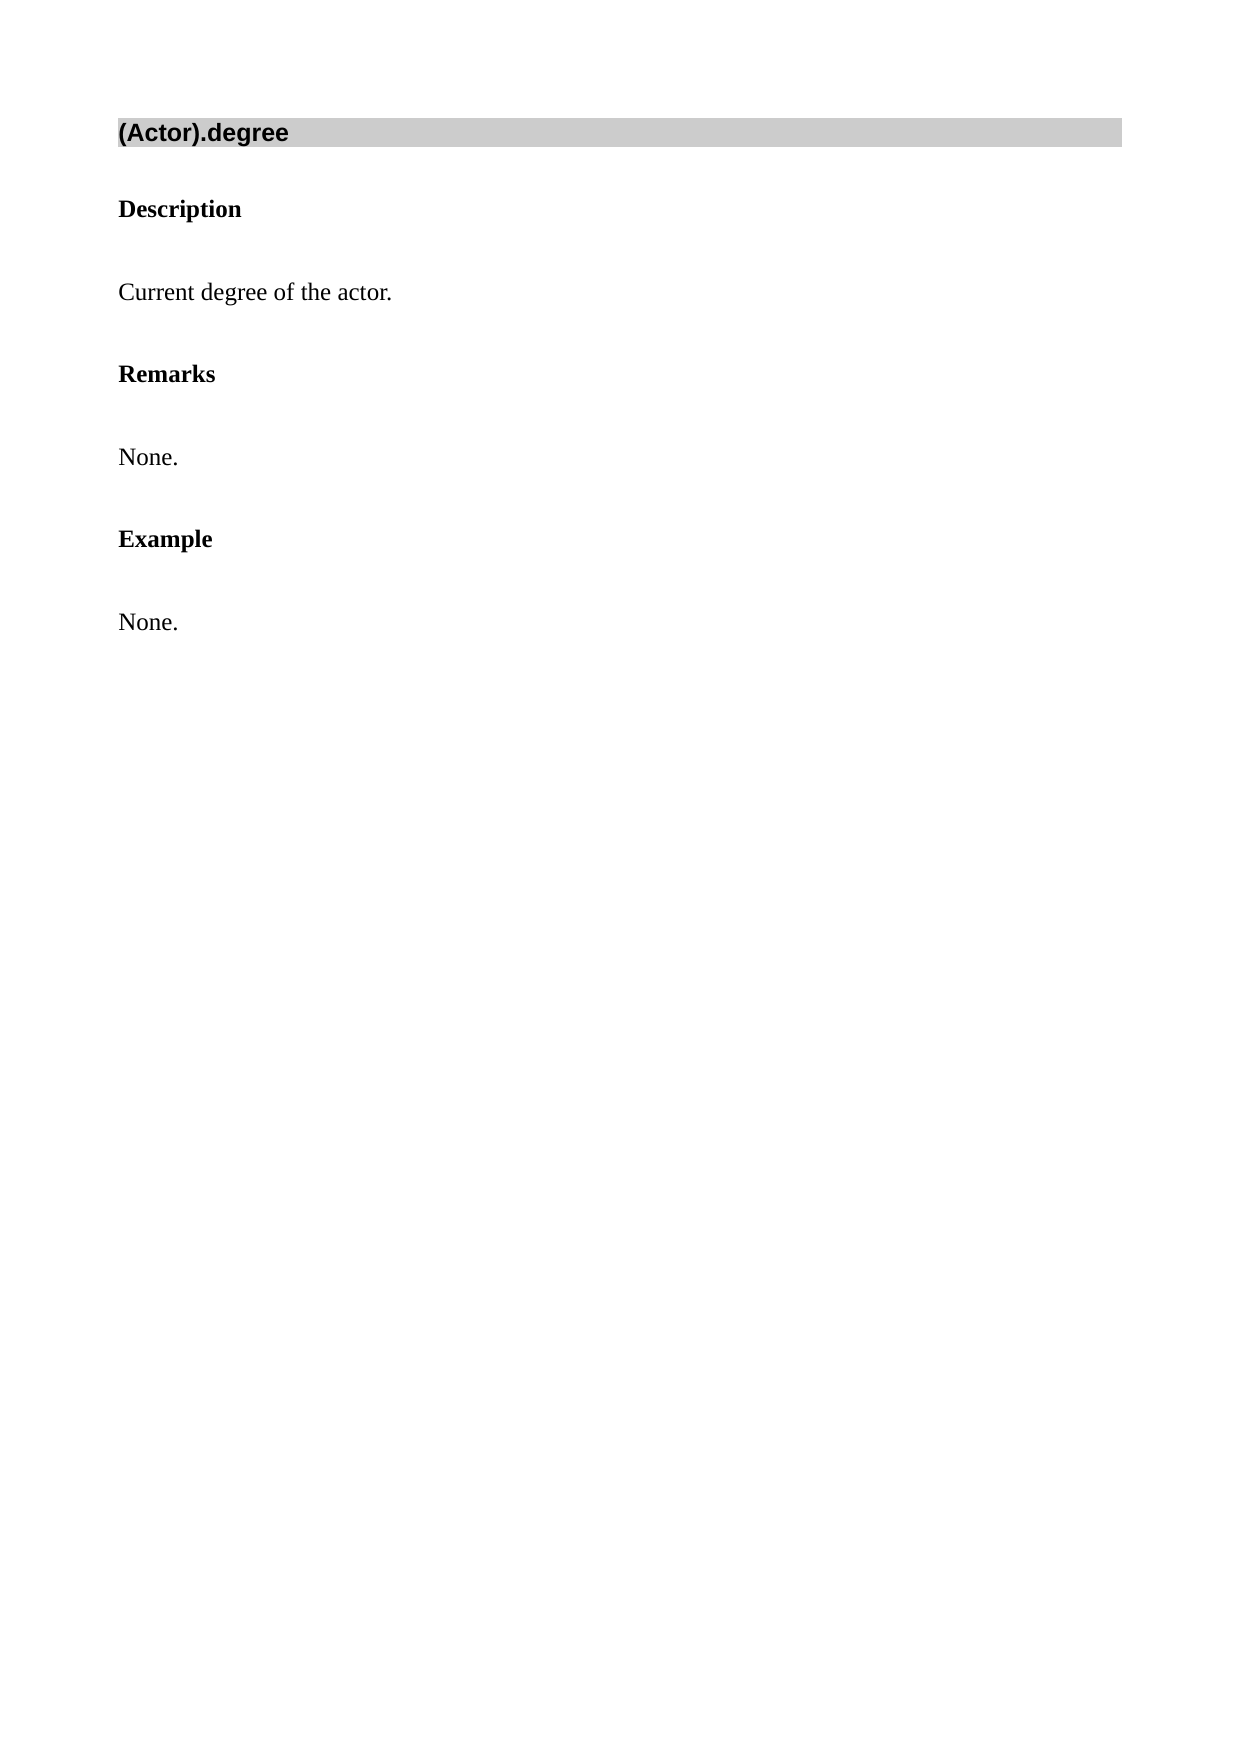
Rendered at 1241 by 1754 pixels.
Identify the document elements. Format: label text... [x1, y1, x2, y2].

text Example [118, 524, 1122, 553]
text Description [118, 194, 1122, 223]
text None. [118, 607, 1122, 636]
text Current degree of the actor. [118, 277, 1122, 306]
subtitle (Actor).degree [118, 118, 1122, 147]
text None. [118, 442, 1122, 471]
text Remarks [118, 359, 1122, 388]
